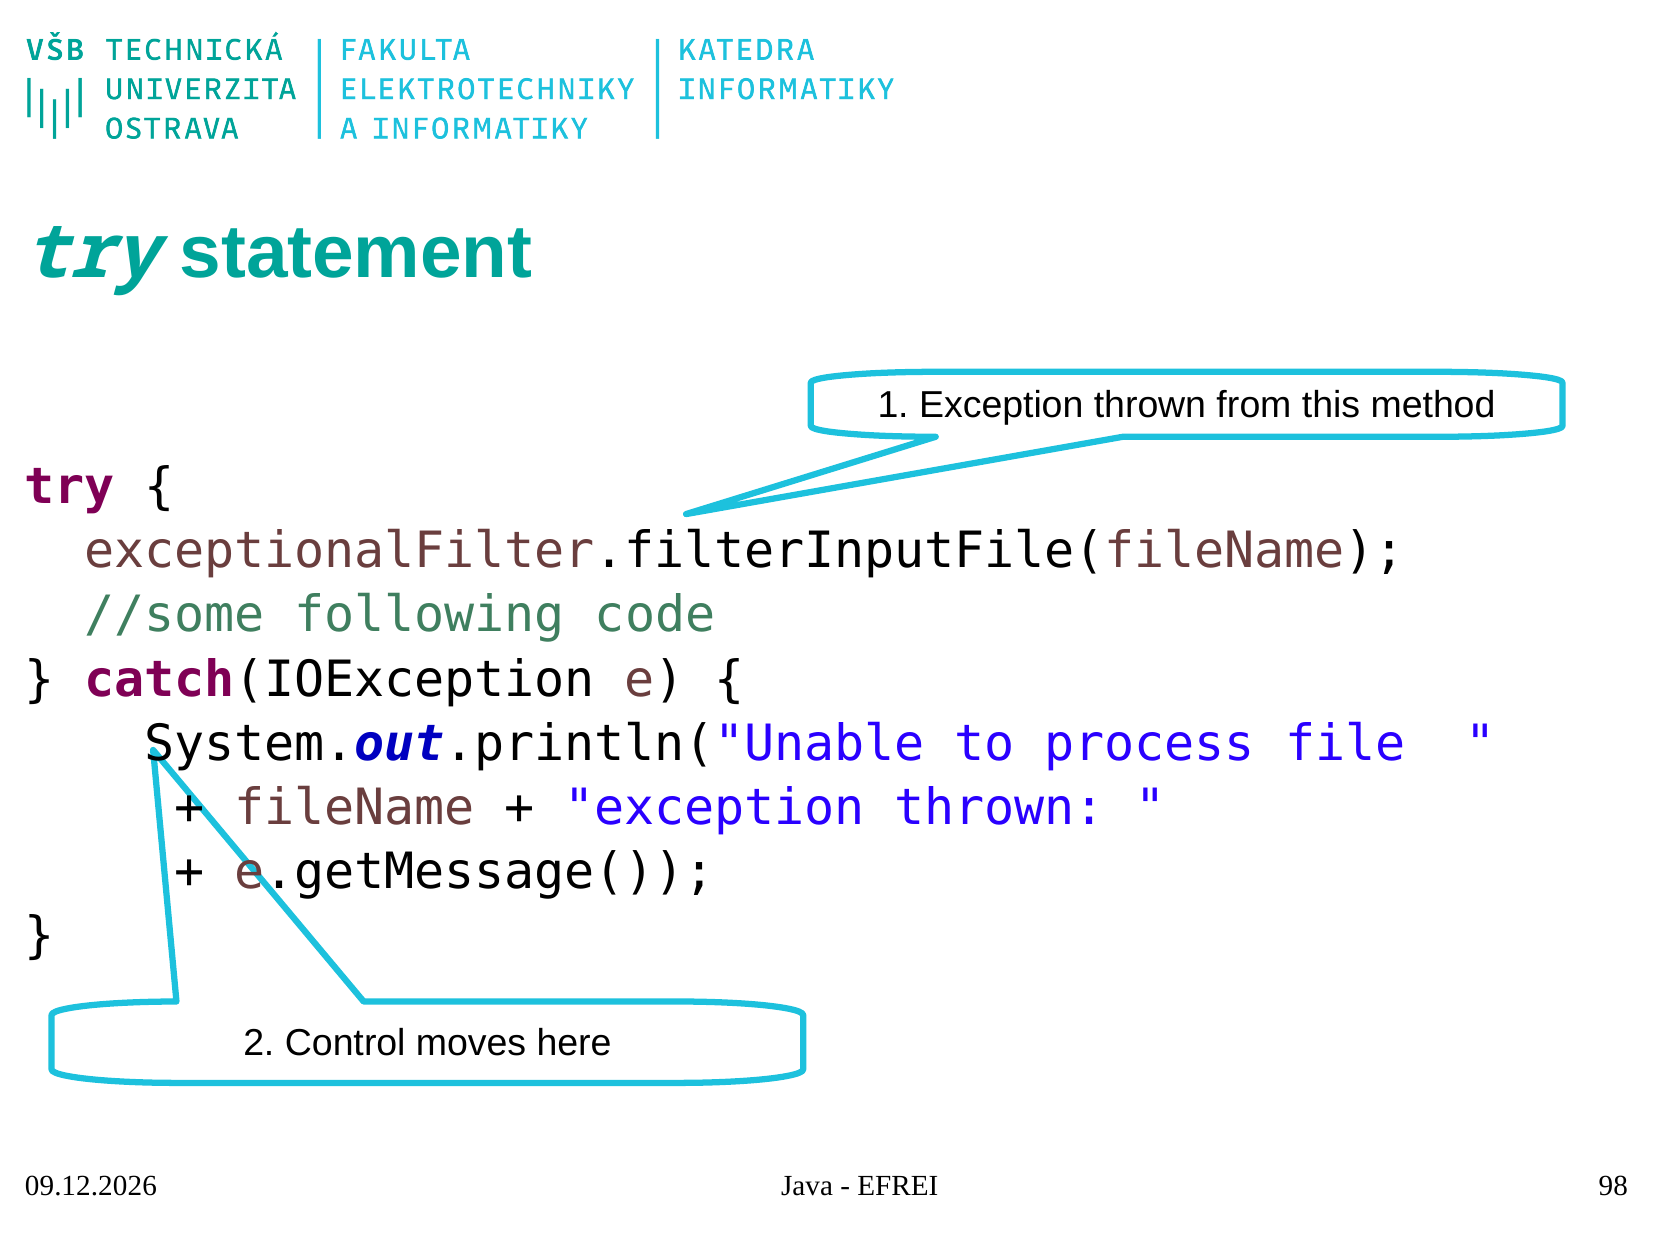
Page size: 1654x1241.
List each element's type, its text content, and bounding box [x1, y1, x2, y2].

title try statement [24, 169, 1629, 300]
list try { exceptionalFilter.filterInputFile(fileName); //some following code } catch(IOException e) { System.out.println("Unable to process file " + fileName + "exception thrown: " + e.getMessage()); } [24, 318, 1629, 1146]
picture [26, 31, 894, 139]
